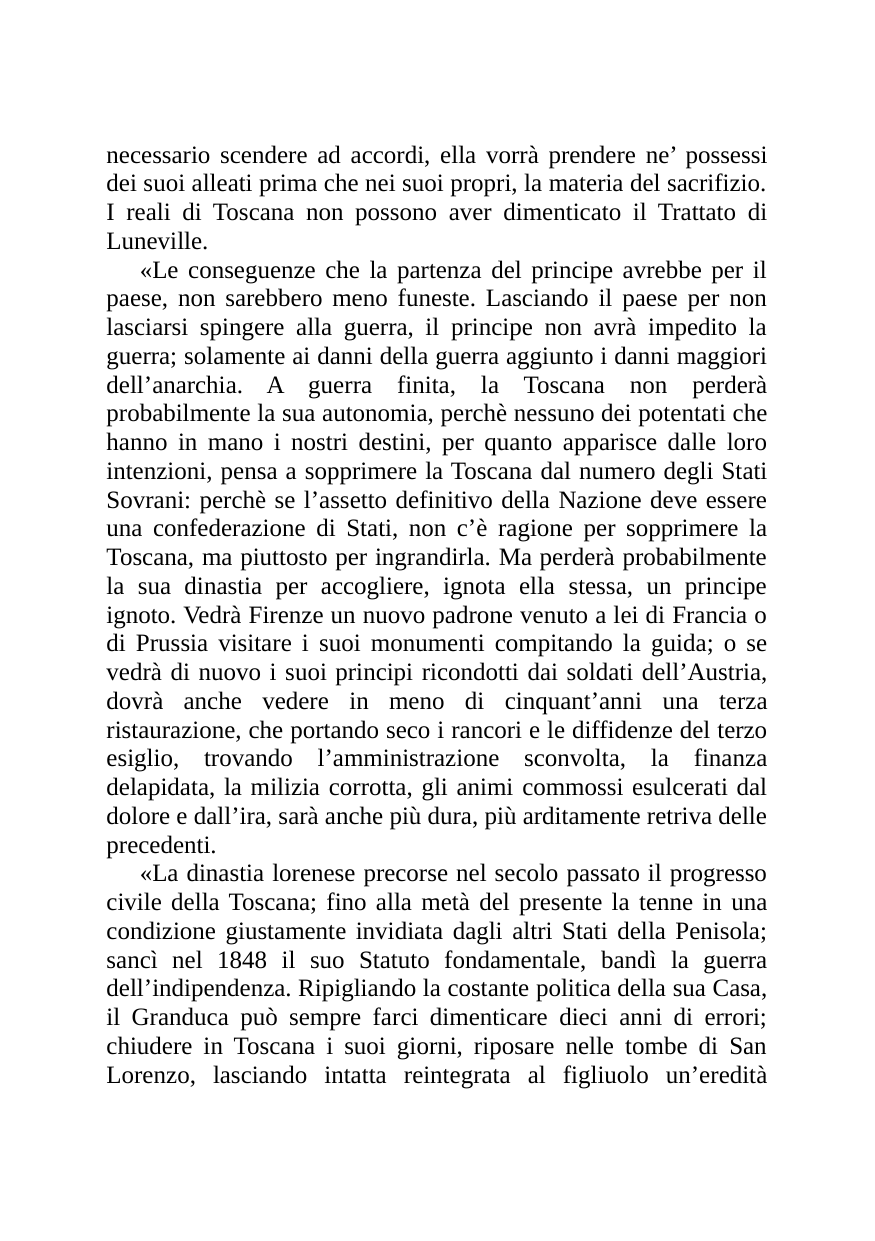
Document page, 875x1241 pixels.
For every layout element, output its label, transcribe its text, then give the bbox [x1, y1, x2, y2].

text «La dinastia lorenese precorse nel secolo passato il progresso civile della Toscana; fino alla metà del presente la tenne in una condizione giustamente invidiata dagli altri Stati della Penisola; sancì nel 1848 il suo Statuto fondamentale, bandì la guerra dell’indipendenza. Ripigliando la costante politica della sua Casa, il Granduca può sempre farci dimenticare dieci anni di errori; chiudere in Toscana i suoi giorni, riposare nelle tombe di San Lorenzo, lasciando intatta reintegrata al figliuolo un’eredità [106, 858, 768, 1088]
text necessario scendere ad accordi, ella vorrà prendere ne’ possessi dei suoi alleati prima che nei suoi propri, la materia del sacrifizio. I reali di Toscana non possono aver dimenticato il Trattato di Luneville. [106, 140, 768, 255]
text «Le conseguenze che la partenza del principe avrebbe per il paese, non sarebbero meno funeste. Lasciando il paese per non lasciarsi spingere alla guerra, il principe non avrà impedito la guerra; solamente ai danni della guerra aggiunto i danni maggiori dell’anarchia. A guerra finita, la Toscana non perderà probabilmente la sua autonomia, perchè nessuno dei potentati che hanno in mano i nostri destini, per quanto apparisce dalle loro intenzioni, pensa a sopprimere la Toscana dal numero degli Stati Sovrani: perchè se l’assetto definitivo della Nazione deve essere una confederazione di Stati, non c’è ragione per sopprimere la Toscana, ma piuttosto per ingrandirla. Ma perderà probabilmente la sua dinastia per accogliere, ignota ella stessa, un principe ignoto. Vedrà Firenze un nuovo padrone venuto a lei di Francia o di Prussia visitare i suoi monumenti compitando la guida; o se vedrà di nuovo i suoi principi ricondotti dai soldati dell’Austria, dovrà anche vedere in meno di cinquant’anni una terza ristaurazione, che portando seco i rancori e le diffidenze del terzo esiglio, trovando l’amministrazione sconvolta, la finanza delapidata, la milizia corrotta, gli animi commossi esulcerati dal dolore e dall’ira, sarà anche più dura, più arditamente retriva delle precedenti. [106, 255, 768, 858]
